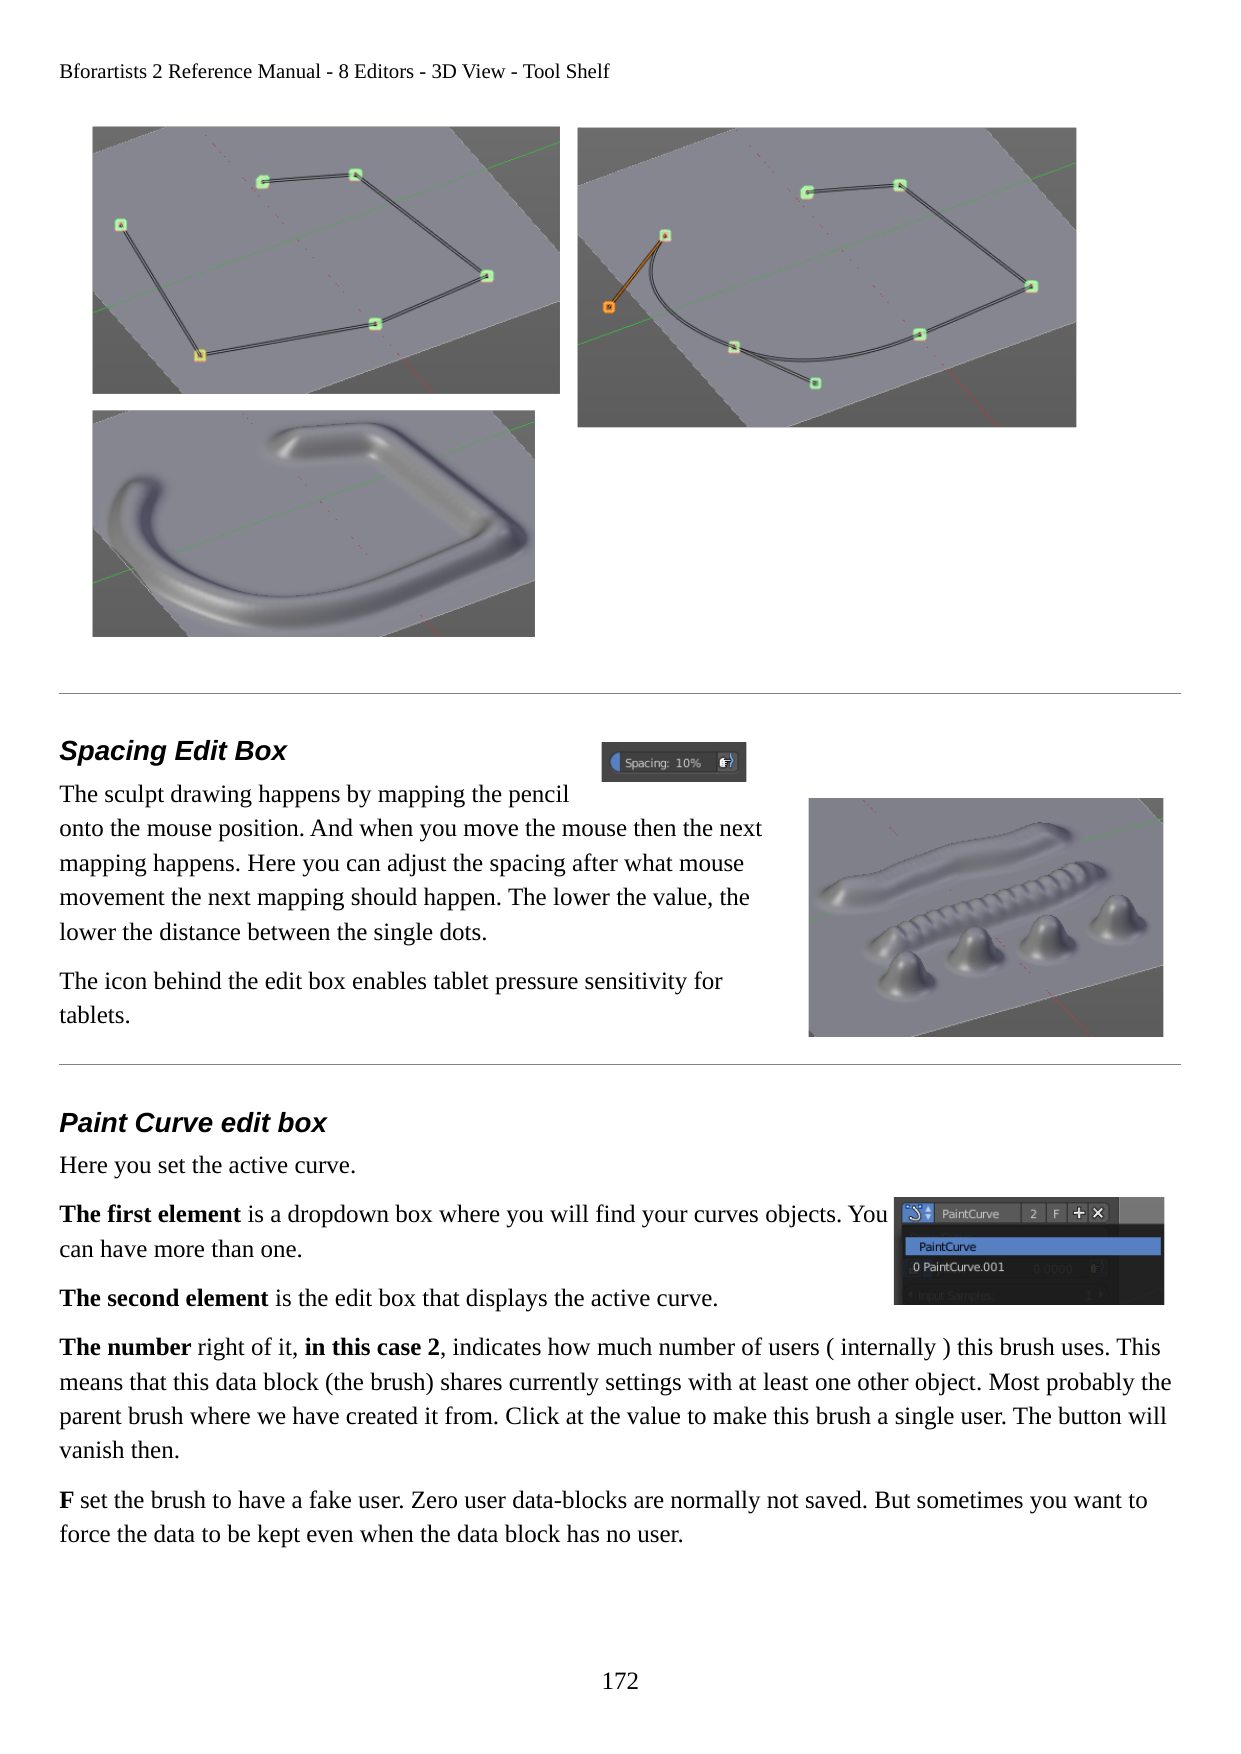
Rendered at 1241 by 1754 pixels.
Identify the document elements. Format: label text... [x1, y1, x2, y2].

subtitle Spacing Edit Box [59, 734, 1181, 766]
picture [893, 1197, 1165, 1305]
text The sculpt drawing happens by mapping the pencil onto the mouse position. And when you move the mouse then the next mapping happens. Here you can adjust the spacing after what mouse movement the next mapping should happen. The lower the value, the lower the distance between the single dots. [59, 779, 1181, 946]
picture [601, 742, 747, 782]
text The second element is the edit box that displays the active curve. [59, 1283, 1181, 1312]
text Here you set the active curve. [59, 1151, 1181, 1179]
text F set the brush to have a fake user. Zero user data-blocks are normally not saved. But sometimes you want to force the data to be kept even when the data block has no user. [59, 1485, 1181, 1548]
subtitle Paint Curve edit box [59, 1106, 1181, 1138]
text The number right of it, in this case 2, indicates how much number of users ( internally ) this brush uses. This means that this data block (the brush) shares currently settings with at least one other object. Most probably the parent brush where we have created it from. Click at the value to make this brush a single user. The button will vanish then. [59, 1332, 1181, 1464]
picture [76, 110, 1094, 661]
text The icon behind the edit box enables tablet pressure sensitivity for tablets. [59, 966, 808, 1029]
text The first element is a dropdown box where you will find your curves objects. You can have more than one. [59, 1199, 893, 1263]
picture [808, 798, 1164, 1037]
